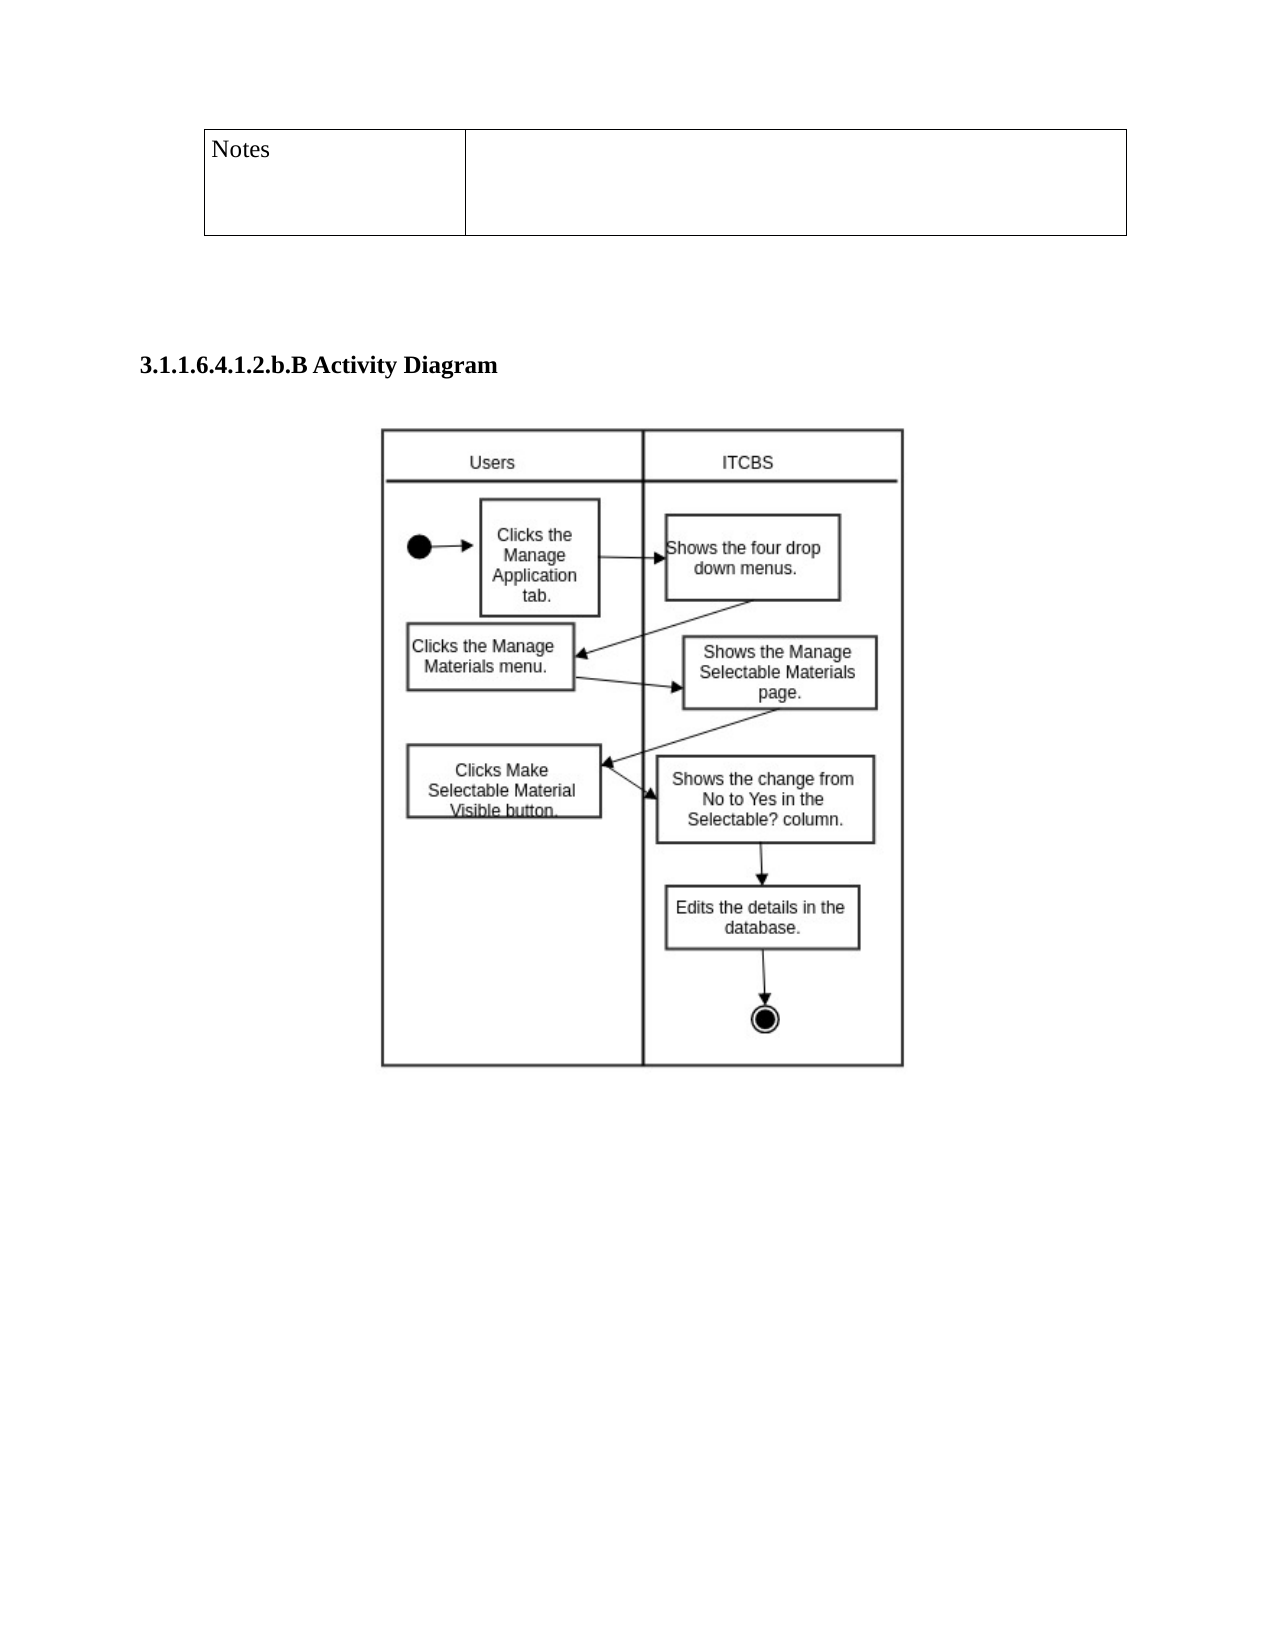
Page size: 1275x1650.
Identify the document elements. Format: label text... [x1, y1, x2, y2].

text 3.1.1.6.4.1.2.b.B Activity Diagram [139, 350, 1135, 379]
picture [364, 381, 933, 1100]
table_cell [466, 130, 1126, 235]
table_cell Notes [205, 130, 465, 235]
